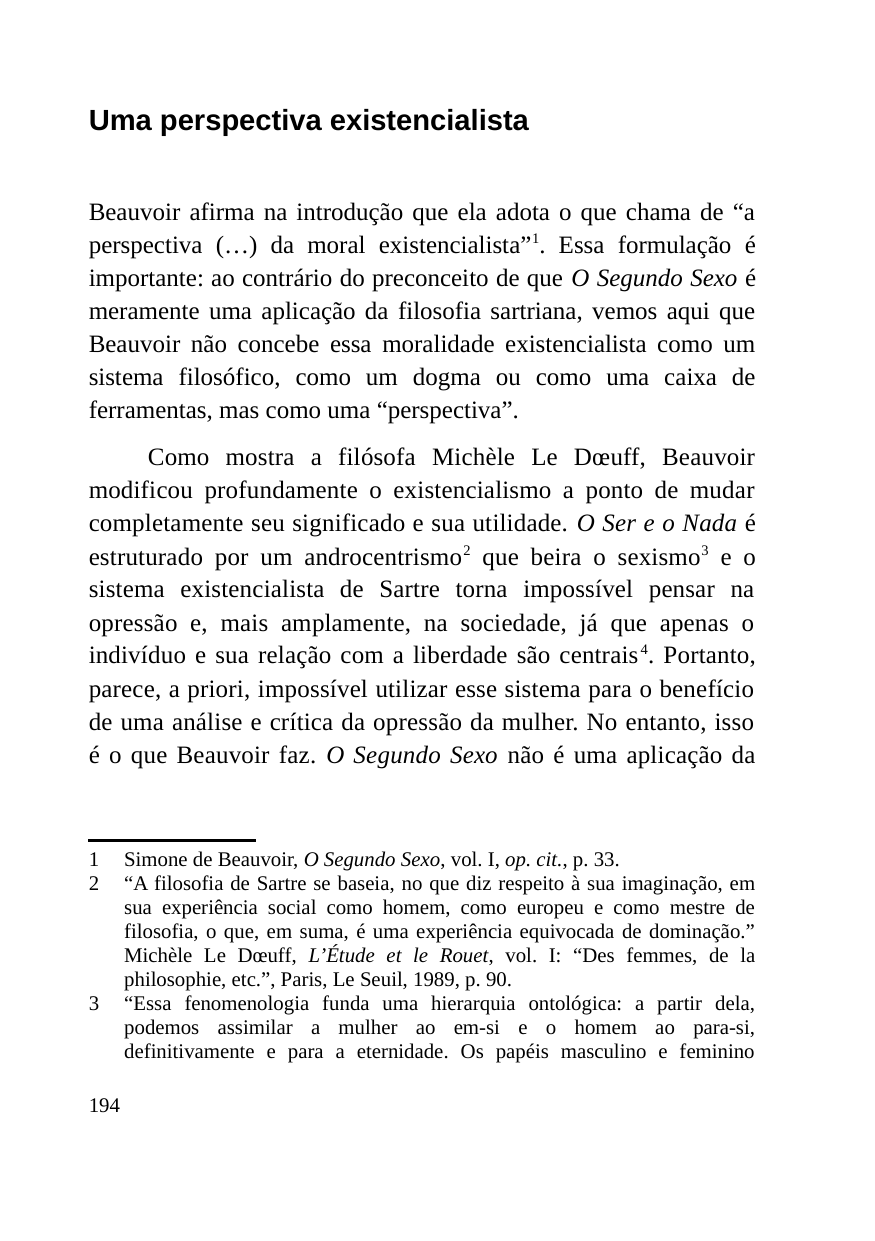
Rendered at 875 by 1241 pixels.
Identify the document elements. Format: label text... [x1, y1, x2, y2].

text “A filosofia de Sartre se baseia, no que diz respeito à sua imaginação, em sua experiência social como homem, como europeu e como mestre de filosofia, o que, em suma, é uma experiência equivocada de dominação.” Michèle Le Dœuff, L’Étude et le Rouet, vol. I: “Des femmes, de la philosophie, etc.”, Paris, Le Seuil, 1989, p. 90. [88, 871, 756, 991]
text Simone de Beauvoir, O Segundo Sexo, vol. I, op. cit., p. 33. [88, 847, 756, 871]
text Beauvoir afirma na introdução que ela adota o que chama de “a perspectiva (…) da moral existencialista”. Essa formulação é importante: ao contrário do preconceito de que O Segundo Sexo é meramente uma aplicação da filosofia sartriana, vemos aqui que Beauvoir não concebe essa moralidade existencialista como um sistema filosófico, como um dogma ou como uma caixa de ferramentas, mas como uma “perspectiva”. [88, 197, 756, 424]
text “Essa fenomenologia funda uma hierarquia ontológica: a partir dela, podemos assimilar a mulher ao em-si e o homem ao para-si, definitivamente e para a eternidade. Os papéis masculino e feminino [88, 991, 756, 1063]
subtitle Uma perspectiva existencialista [88, 103, 756, 137]
text Como mostra a filósofa Michèle Le Dœuff, Beauvoir modificou profundamente o existencialismo a ponto de mudar completamente seu significado e sua utilidade. O Ser e o Nada é estruturado por um androcentrismo que beira o sexismo e o sistema existencialista de Sartre torna impossível pensar na opressão e, mais amplamente, na sociedade, já que apenas o indivíduo e sua relação com a liberdade são centrais. Portanto, parece, a priori, impossível utilizar esse sistema para o benefício de uma análise e crítica da opressão da mulher. No entanto, isso é o que Beauvoir faz. O Segundo Sexo não é uma aplicação da [88, 442, 756, 768]
